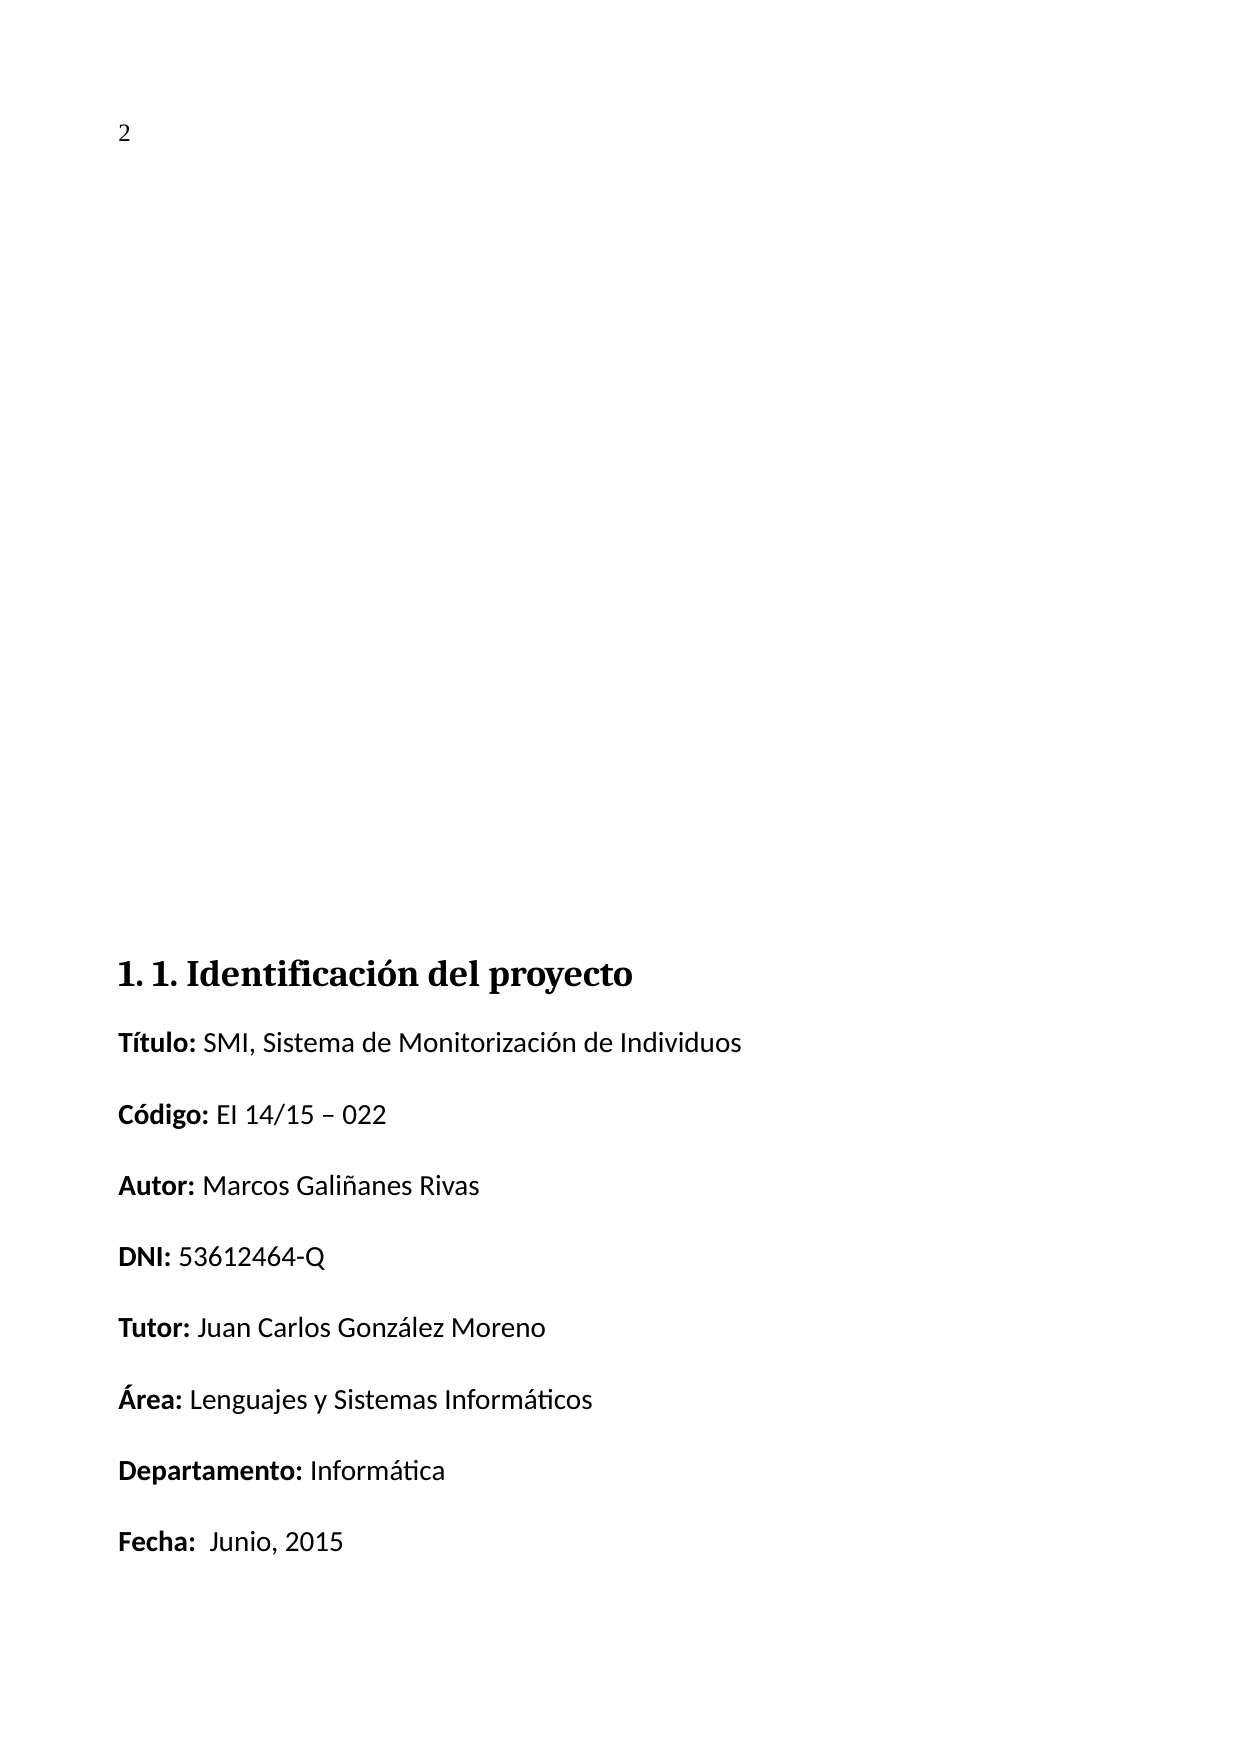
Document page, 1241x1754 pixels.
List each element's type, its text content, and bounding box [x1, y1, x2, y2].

text DNI: 53612464-Q [118, 1238, 1122, 1274]
text Área: Lenguajes y Sistemas Informáticos [118, 1381, 1122, 1416]
text Departamento: Informática [118, 1452, 1122, 1488]
text Código: EI 14/15 – 022 [118, 1096, 1122, 1131]
text Autor: Marcos Galiñanes Rivas [118, 1167, 1122, 1203]
text Título: SMI, Sistema de Monitorización de Individuos [118, 1024, 1122, 1060]
text Fecha: Junio, 2015 [118, 1523, 1122, 1559]
text Tutor: Juan Carlos González Moreno [118, 1309, 1122, 1345]
text 1. 1. Identificación del proyecto [118, 953, 1122, 996]
